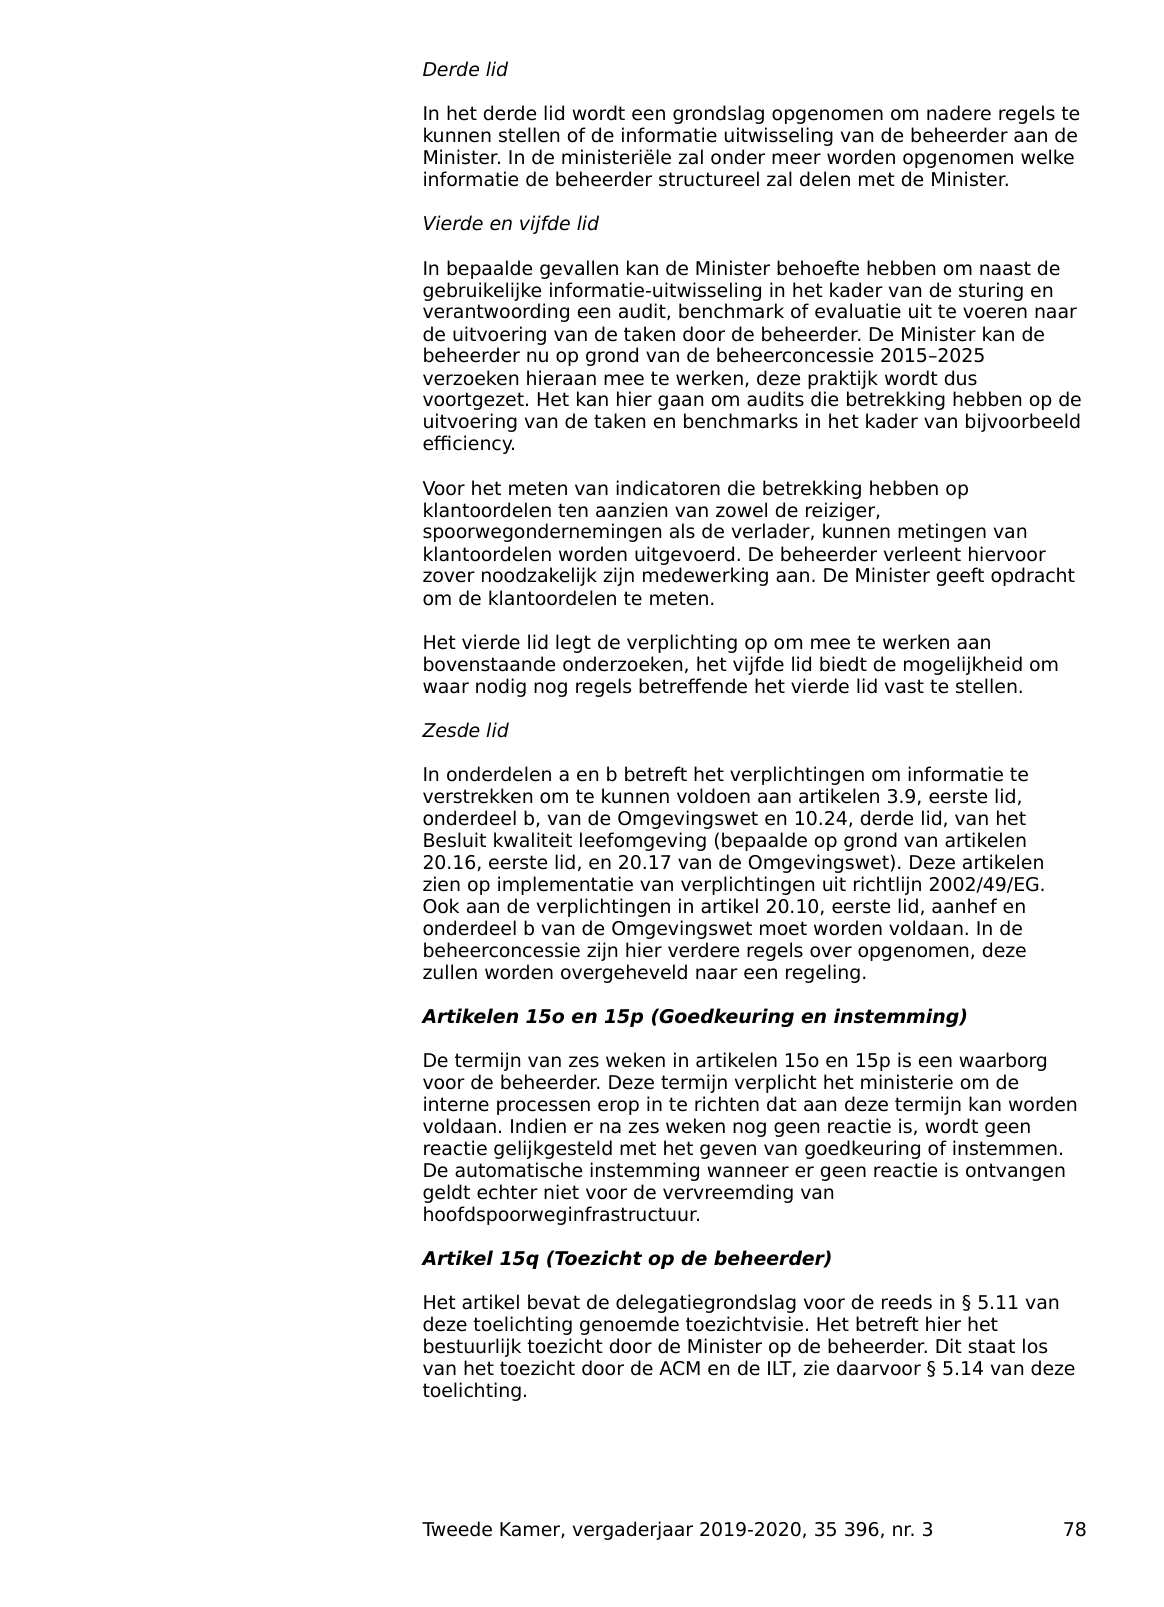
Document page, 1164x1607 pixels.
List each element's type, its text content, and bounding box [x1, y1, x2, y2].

text Het artikel bevat de delegatiegrondslag voor de reeds in § 5.11 van deze toelichting genoemde toezichtvisie. Het betreft hier het bestuurlijk toezicht door de Minister op de beheerder. Dit staat los van het toezicht door de ACM en de ILT, zie daarvoor § 5.14 van deze toelichting. [422, 1292, 1087, 1402]
text In het derde lid wordt een grondslag opgenomen om nadere regels te kunnen stellen of de informatie uitwisseling van de beheerder aan de Minister. In de ministeriële zal onder meer worden opgenomen welke informatie de beheerder structureel zal delen met de Minister. [422, 103, 1087, 191]
text Voor het meten van indicatoren die betrekking hebben op klantoordelen ten aanzien van zowel de reiziger, spoorwegondernemingen als de verlader, kunnen metingen van klantoordelen worden uitgevoerd. De beheerder verleent hiervoor zover noodzakelijk zijn medewerking aan. De Minister geeft opdracht om de klantoordelen te meten. [422, 477, 1087, 609]
subtitle Vierde en vijfde lid [422, 213, 1087, 235]
text De termijn van zes weken in artikelen 15o en 15p is een waarborg voor de beheerder. Deze termijn verplicht het ministerie om de interne processen erop in te richten dat aan deze termijn kan worden voldaan. Indien er na zes weken nog geen reactie is, wordt geen reactie gelijkgesteld met het geven van goedkeuring of instemmen. De automatische instemming wanneer er geen reactie is ontvangen geldt echter niet voor de vervreemding van hoofdspoorweginfrastructuur. [422, 1050, 1087, 1226]
subtitle Artikelen 15o en 15p (Goedkeuring en instemming) [422, 1006, 1087, 1028]
subtitle Artikel 15q (Toezicht op de beheerder) [422, 1248, 1087, 1270]
text Het vierde lid legt de verplichting op om mee te werken aan bovenstaande onderzoeken, het vijfde lid biedt de mogelijkheid om waar nodig nog regels betreffende het vierde lid vast te stellen. [422, 632, 1087, 697]
text In onderdelen a en b betreft het verplichtingen om informatie te verstrekken om te kunnen voldoen aan artikelen 3.9, eerste lid, onderdeel b, van de Omgevingswet en 10.24, derde lid, van het Besluit kwaliteit leefomgeving (bepaalde op grond van artikelen 20.16, eerste lid, en 20.17 van de Omgevingswet). Deze artikelen zien op implementatie van verplichtingen uit richtlijn 2002/49/EG. Ook aan de verplichtingen in artikel 20.10, eerste lid, aanhef en onderdeel b van de Omgevingswet moet worden voldaan. In de beheerconcessie zijn hier verdere regels over opgenomen, deze zullen worden overgeheveld naar een regeling. [422, 764, 1087, 984]
text In bepaalde gevallen kan de Minister behoefte hebben om naast de gebruikelijke informatie-uitwisseling in het kader van de sturing en verantwoording een audit, benchmark of evaluatie uit te voeren naar de uitvoering van de taken door de beheerder. De Minister kan de beheerder nu op grond van de beheerconcessie 2015–2025 verzoeken hieraan mee te werken, deze praktijk wordt dus voortgezet. Het kan hier gaan om audits die betrekking hebben op de uitvoering van de taken en benchmarks in het kader van bijvoorbeeld efficiency. [422, 257, 1087, 455]
subtitle Derde lid [422, 59, 1087, 81]
subtitle Zesde lid [422, 720, 1087, 742]
